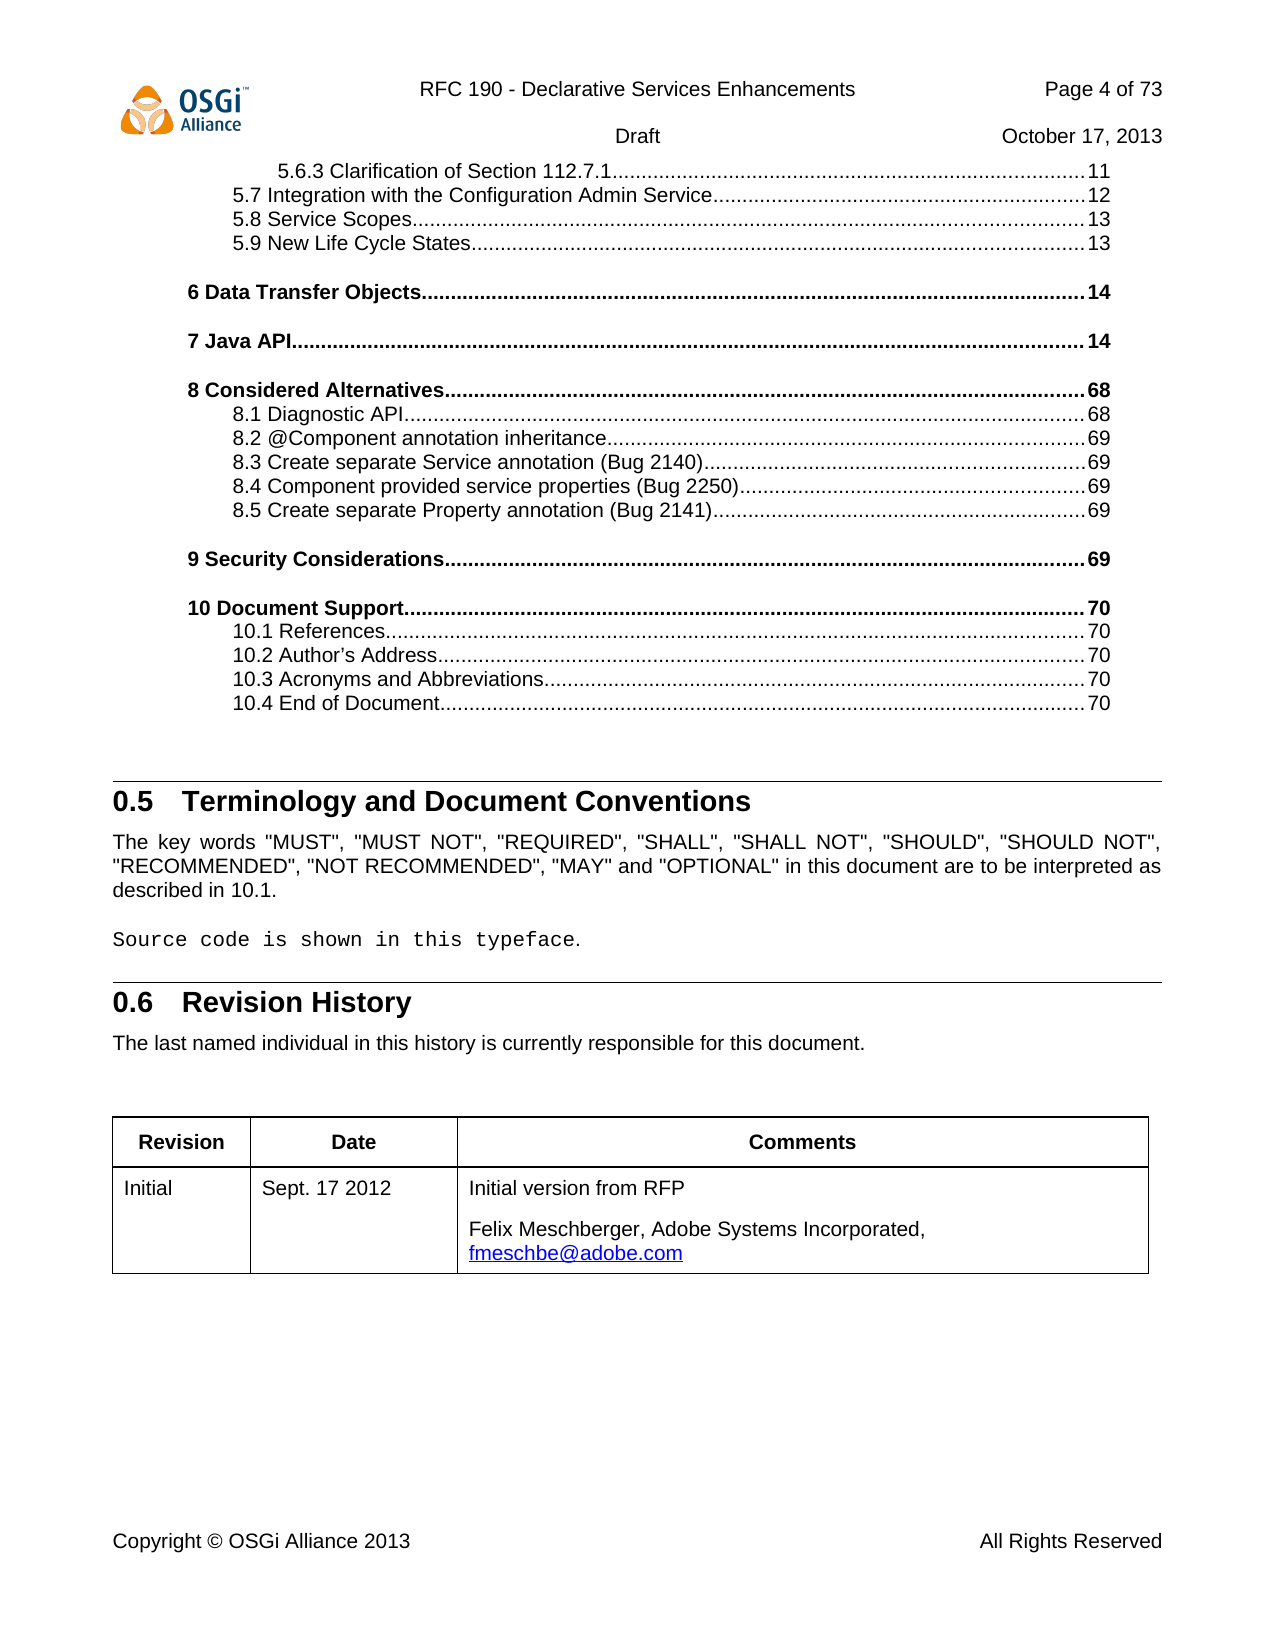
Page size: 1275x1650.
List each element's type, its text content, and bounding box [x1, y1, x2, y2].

text 10.3 Acronyms and Abbreviations 70 [232, 667, 1162, 691]
text 8.2 @Component annotation inheritance 69 [232, 426, 1162, 449]
text 6 Data Transfer Objects 14 [187, 280, 1162, 304]
table_cell Initial version from RFP Felix Meschberger, Adobe Systems Incorporated, fmeschbe@adobe.com [458, 1168, 1148, 1273]
text 8 Considered Alternatives 68 [187, 378, 1162, 402]
text The last named individual in this history is currently responsible for this document. [112, 1031, 1162, 1055]
text 10.1 References 70 [232, 619, 1162, 643]
subtitle Revision History [112, 983, 1162, 1018]
text 10 Document Support 70 [187, 595, 1162, 619]
picture [113, 78, 257, 142]
subtitle Terminology and Document Conventions [112, 782, 1162, 817]
text 8.4 Component provided service properties (Bug 2250) 69 [232, 473, 1162, 497]
text 10.4 End of Document 70 [232, 691, 1162, 715]
text 8.1 Diagnostic API 68 [232, 402, 1162, 426]
text 8.3 Create separate Service annotation (Bug 2140) 69 [232, 449, 1162, 473]
text 9 Security Considerations 69 [187, 546, 1162, 570]
table_header Revision [113, 1118, 250, 1166]
text 7 Java API 14 [187, 329, 1162, 353]
text The key words "MUST", "MUST NOT", "REQUIRED", "SHALL", "SHALL NOT", "SHOULD", "SHOULD NOT", "RECOMMENDED", "NOT RECOMMENDED", "MAY" and "OPTIONAL" in this document are to be interpreted as described in 1. [112, 830, 1162, 902]
table_cell Sept. 17 2012 [251, 1168, 457, 1273]
text 5.6.3 Clarification of Section 112.7.1 11 [277, 159, 1162, 183]
table_cell Initial [113, 1168, 250, 1273]
table_header Comments [458, 1118, 1148, 1166]
text 8.5 Create separate Property annotation (Bug 2141) 69 [232, 497, 1162, 521]
text Source code is shown in this typeface. [112, 927, 1162, 953]
text 5.8 Service Scopes 13 [232, 207, 1162, 231]
text 10.2 Author’s Address 70 [232, 643, 1162, 667]
text 5.7 Integration with the Configuration Admin Service 12 [232, 183, 1162, 207]
text 5.9 New Life Cycle States 13 [232, 231, 1162, 255]
table_header Date [251, 1118, 457, 1166]
